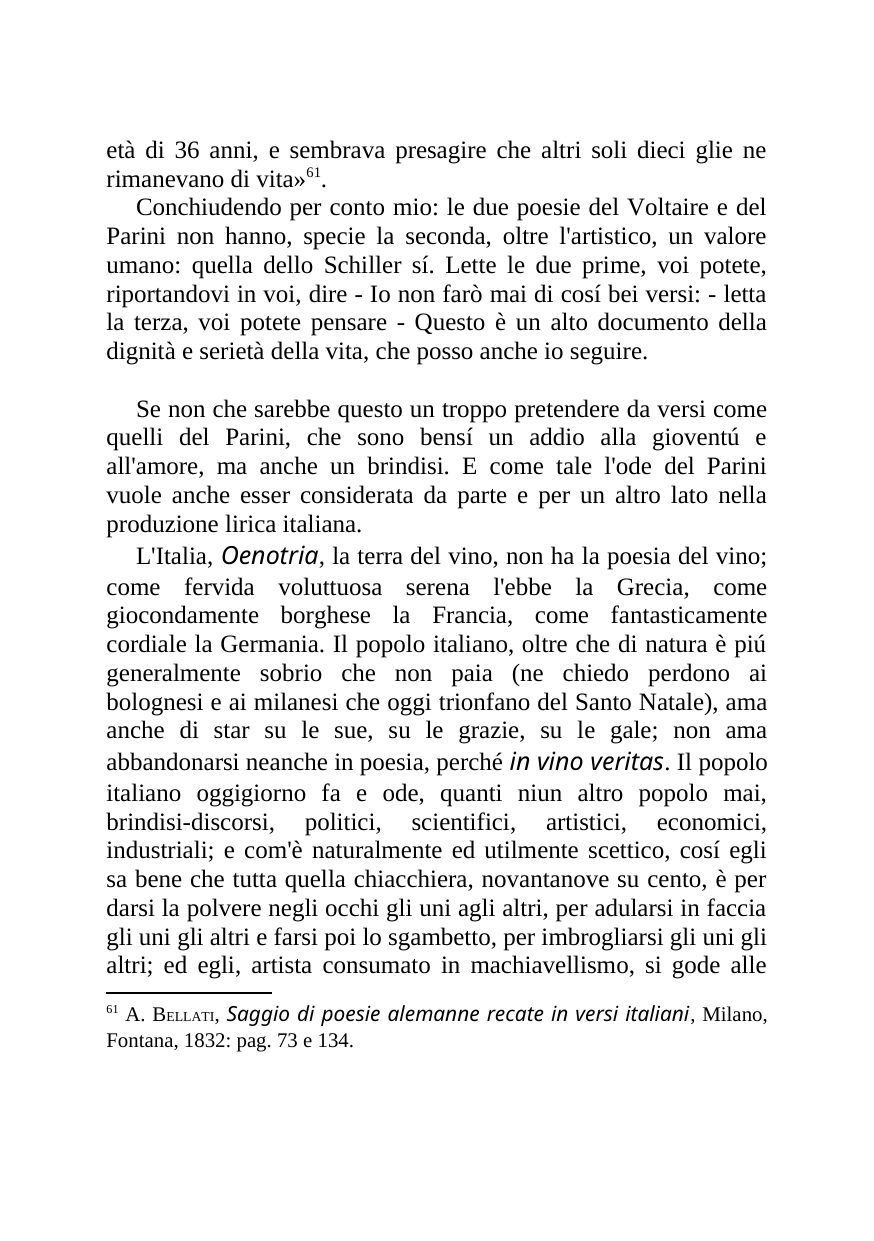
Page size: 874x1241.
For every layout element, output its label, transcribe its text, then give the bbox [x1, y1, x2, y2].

text Conchiudendo per conto mio: le due poesie del Voltaire e del Parini non hanno, specie la seconda, oltre l'artistico, un valore umano: quella dello Schiller sí. Lette le due prime, voi potete, riportandovi in voi, dire - Io non farò mai di cosí bei versi: - letta la terza, voi potete pensare - Questo è un alto documento della dignità e serietà della vita, che posso anche io seguire. [106, 192, 768, 365]
text età di 36 anni, e sembrava presagire che altri soli dieci glie ne rimanevano di vita». [106, 135, 768, 192]
text A. Bellati, Saggio di poesie alemanne recate in versi italiani, Milano, Fontana, 1832: pag. 73 e 134. [106, 999, 768, 1052]
text L'Italia, Oenotria, la terra del vino, non ha la poesia del vino; come fervida voluttuosa serena l'ebbe la Grecia, come giocondamente borghese la Francia, come fantasticamente cordiale la Germania. Il popolo italiano, oltre che di natura è piú generalmente sobrio che non paia (ne chiedo perdono ai bolognesi e ai milanesi che oggi trionfano del Santo Natale), ama anche di star su le sue, su le grazie, su le gale; non ama abbandonarsi neanche in poesia, perché in vino veritas. Il popolo italiano oggigiorno fa e ode, quanti niun altro popolo mai, brindisi-discorsi, politici, scientifici, artistici, economici, industriali; e com'è naturalmente ed utilmente scettico, cosí egli sa bene che tutta quella chiacchiera, novantanove su cento, è per darsi la polvere negli occhi gli uni agli altri, per adularsi in faccia gli uni gli altri e farsi poi lo sgambetto, per imbrogliarsi gli uni gli altri; ed egli, artista consumato in machiavellismo, si gode alle [106, 537, 768, 979]
text Se non che sarebbe questo un troppo pretendere da versi come quelli del Parini, che sono bensí un addio alla gioventú e all'amore, ma anche un brindisi. E come tale l'ode del Parini vuole anche esser considerata da parte e per un altro lato nella produzione lirica italiana. [106, 394, 768, 537]
